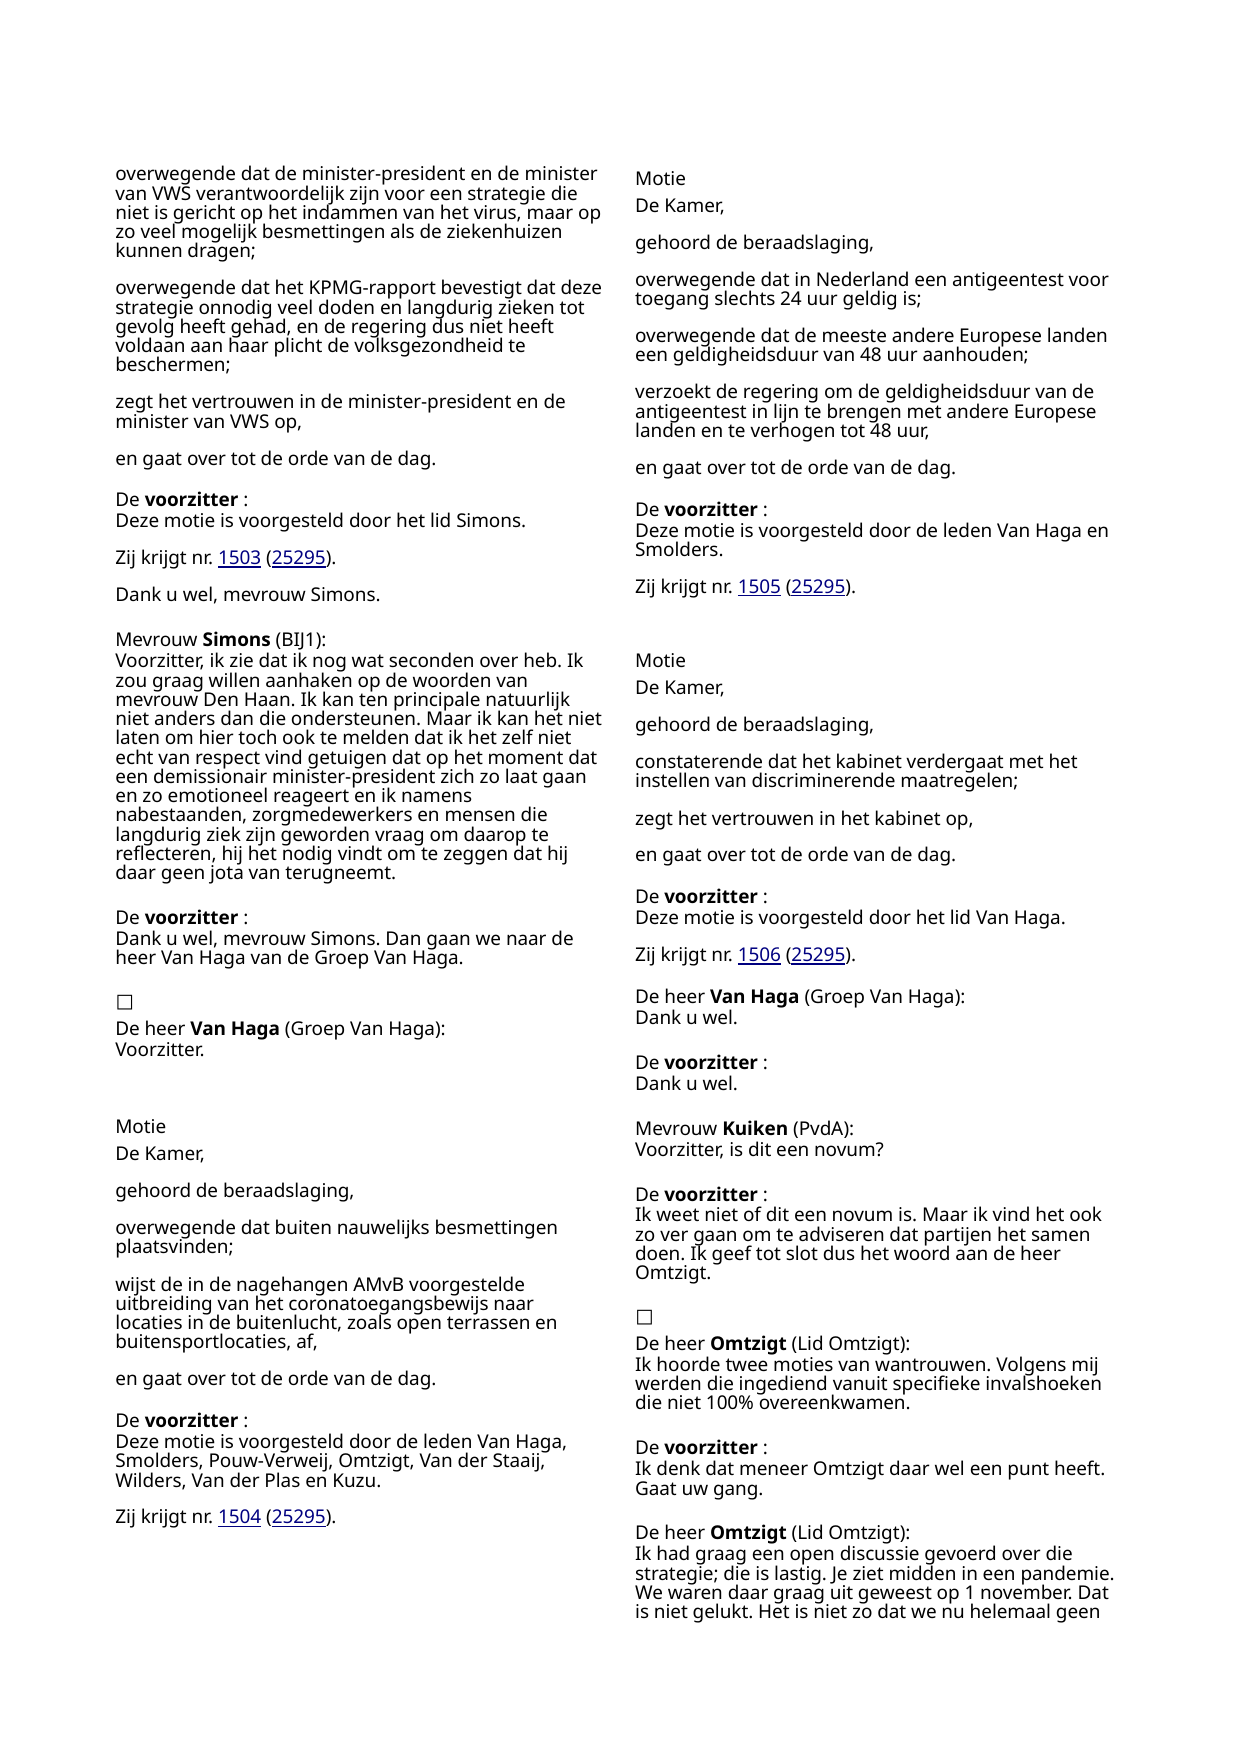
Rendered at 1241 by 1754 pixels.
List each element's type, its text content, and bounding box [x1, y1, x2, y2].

text De heer Van Haga (Groep Van Haga): [635, 983, 1125, 1009]
text De heer Omtzigt (Lid Omtzigt): [635, 1330, 1125, 1356]
text De voorzitter : [635, 1434, 1125, 1460]
text Deze motie is voorgesteld door de leden Van Haga en Smolders. [635, 522, 1125, 560]
text Voorzitter, ik zie dat ik nog wat seconden over heb. Ik zou graag willen aanhaken op de woorden van mevrouw Den Haan. Ik kan ten principale natuurlijk niet anders dan die ondersteunen. Maar ik kan het niet laten om hier toch ook te melden dat ik het zelf niet echt van respect vind getuigen dat op het moment dat een demissionair minister-president zich zo laat gaan en zo emotioneel reageert en ik namens nabestaanden, zorgmedewerkers en mensen die langdurig ziek zijn geworden vraag om daarop te reflecteren, hij het nodig vindt om te zeggen dat hij daar geen jota van terugneemt. [115, 652, 605, 883]
text overwegende dat buiten nauwelijks besmettingen plaatsvinden; [115, 1219, 605, 1258]
text Ik denk dat meneer Omtzigt daar wel een punt heeft. Gaat uw gang. [635, 1460, 1125, 1499]
text overwegende dat in Nederland een antigeentest voor toegang slechts 24 uur geldig is; [635, 271, 1125, 309]
text gehoord de beraadslaging, [115, 1182, 605, 1202]
text Mevrouw Simons (BIJ1): [115, 627, 605, 652]
text De voorzitter : [635, 1049, 1125, 1075]
text Motie [115, 1114, 605, 1139]
text Dank u wel, mevrouw Simons. Dan gaan we naar de heer Van Haga van de Groep Van Haga. [115, 930, 605, 969]
text De voorzitter : [115, 904, 605, 930]
text Motie [635, 165, 1125, 191]
text Ik had graag een open discussie gevoerd over die strategie; die is lastig. Je ziet midden in een pandemie. We waren daar graag uit geweest op 1 november. Dat is niet gelukt. Het is niet zo dat we nu helemaal geen [635, 1545, 1125, 1622]
text De voorzitter : [635, 496, 1125, 522]
text gehoord de beraadslaging, [635, 234, 1125, 253]
text zegt het vertrouwen in de minister-president en de minister van VWS op, [115, 393, 605, 432]
text Zij krijgt nr. 1506 (25295). [635, 946, 1125, 965]
text Motie [635, 648, 1125, 673]
text overwegende dat de minister-president en de minister van VWS verantwoordelijk zijn voor een strategie die niet is gericht op het indammen van het virus, maar op zo veel mogelijk besmettingen als de ziekenhuizen kunnen dragen; [115, 165, 605, 262]
text De Kamer, [635, 679, 1125, 698]
text Dank u wel, mevrouw Simons. [115, 586, 605, 606]
text verzoekt de regering om de geldigheidsduur van de antigeentest in lijn te brengen met andere Europese landen en te verhogen tot 48 uur, [635, 383, 1125, 441]
text wijst de in de nagehangen AMvB voorgestelde uitbreiding van het coronatoegangsbewijs naar locaties in de buitenlucht, zoals open terrassen en buitensportlocaties, af, [115, 1276, 605, 1353]
text en gaat over tot de orde van de dag. [635, 459, 1125, 478]
text Deze motie is voorgesteld door het lid Van Haga. [635, 909, 1125, 928]
text Ik hoorde twee moties van wantrouwen. Volgens mij werden die ingediend vanuit specifieke invalshoeken die niet 100% overeenkwamen. [635, 1356, 1125, 1414]
text De voorzitter : [115, 1407, 605, 1433]
text De voorzitter : [635, 883, 1125, 909]
text Zij krijgt nr. 1505 (25295). [635, 578, 1125, 597]
text Voorzitter, is dit een novum? [635, 1141, 1125, 1160]
text Mevrouw Kuiken (PvdA): [635, 1115, 1125, 1141]
text Zij krijgt nr. 1503 (25295). [115, 549, 605, 569]
text overwegende dat het KPMG-rapport bevestigt dat deze strategie onnodig veel doden en langdurig zieken tot gevolg heeft gehad, en de regering dus niet heeft voldaan aan haar plicht de volksgezondheid te beschermen; [115, 279, 605, 376]
text De heer Omtzigt (Lid Omtzigt): [635, 1519, 1125, 1545]
text De heer Van Haga (Groep Van Haga): [115, 1015, 605, 1041]
text zegt het vertrouwen in het kabinet op, [635, 809, 1125, 829]
text en gaat over tot de orde van de dag. [635, 846, 1125, 866]
text overwegende dat de meeste andere Europese landen een geldigheidsduur van 48 uur aanhouden; [635, 327, 1125, 366]
text De Kamer, [115, 1145, 605, 1164]
text constaterende dat het kabinet verdergaat met het instellen van discriminerende maatregelen; [635, 753, 1125, 792]
text De Kamer, [635, 197, 1125, 216]
text Voorzitter. [115, 1041, 605, 1060]
text gehoord de beraadslaging, [635, 716, 1125, 736]
text Deze motie is voorgesteld door het lid Simons. [115, 512, 605, 532]
text en gaat over tot de orde van de dag. [115, 450, 605, 469]
text Dank u wel. [635, 1009, 1125, 1028]
text Ik weet niet of dit een novum is. Maar ik vind het ook zo ver gaan om te adviseren dat partijen het samen doen. Ik geef tot slot dus het woord aan de heer Omtzigt. [635, 1206, 1125, 1283]
text De voorzitter : [635, 1181, 1125, 1206]
text Zij krijgt nr. 1504 (25295). [115, 1508, 605, 1528]
text ⬜ [115, 989, 605, 1015]
text De voorzitter : [115, 487, 605, 512]
text ⬜ [635, 1304, 1125, 1330]
text en gaat over tot de orde van de dag. [115, 1370, 605, 1389]
text Deze motie is voorgesteld door de leden Van Haga, Smolders, Pouw-Verweij, Omtzigt, Van der Staaij, Wilders, Van der Plas en Kuzu. [115, 1433, 605, 1491]
text Dank u wel. [635, 1075, 1125, 1094]
